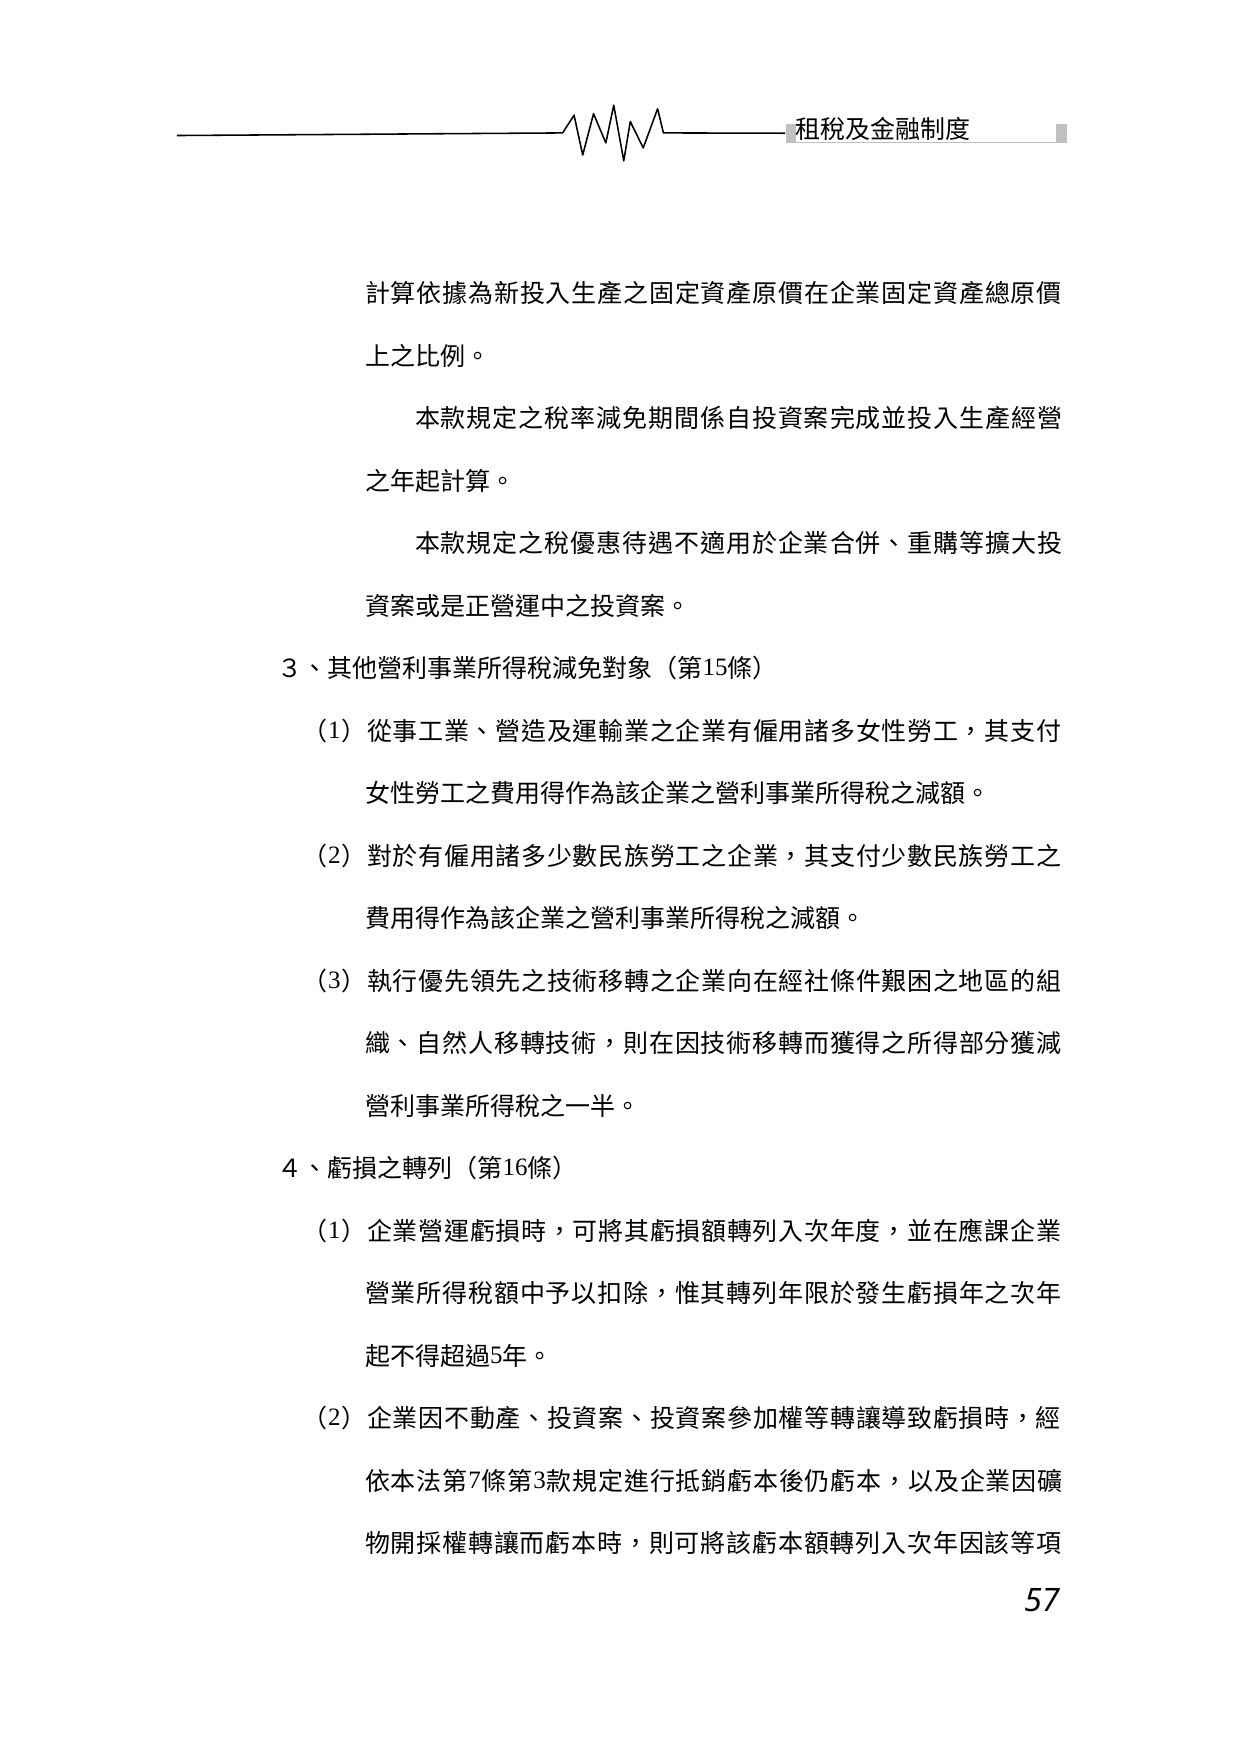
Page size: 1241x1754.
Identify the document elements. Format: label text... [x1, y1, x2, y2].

text （1）企業營運虧損時，可將其虧損額轉列入次年度，並在應課企業營業所得稅額中予以扣除，惟其轉列年限於發生虧損年之次年起不得超過5年。 [302, 1188, 1063, 1375]
text 本款規定之稅優惠待遇不適用於企業合併、重購等擴大投資案或是正營運中之投資案。 [365, 500, 1063, 625]
text ４、虧損之轉列（第16條） [277, 1125, 1063, 1188]
text ３、其他營利事業所得稅減免對象（第15條） [277, 625, 1063, 688]
text 計算依據為新投入生產之固定資產原價在企業固定資產總原價上之比例。 [365, 250, 1063, 375]
text （1）從事工業、營造及運輸業之企業有僱用諸多女性勞工，其支付女性勞工之費用得作為該企業之營利事業所得稅之減額。 [302, 688, 1063, 813]
text （2）企業因不動產、投資案、投資案參加權等轉讓導致虧損時，經依本法第7條第3款規定進行抵銷虧本後仍虧本，以及企業因礦物開採權轉讓而虧本時，則可將該虧本額轉列入次年因該等項 [302, 1375, 1063, 1563]
text 本款規定之稅率減免期間係自投資案完成並投入生產經營之年起計算。 [365, 375, 1063, 500]
text （2）對於有僱用諸多少數民族勞工之企業，其支付少數民族勞工之費用得作為該企業之營利事業所得稅之減額。 [302, 813, 1063, 938]
text （3）執行優先領先之技術移轉之企業向在經社條件艱困之地區的組織、自然人移轉技術，則在因技術移轉而獲得之所得部分獲減營利事業所得稅之一半。 [302, 938, 1063, 1125]
